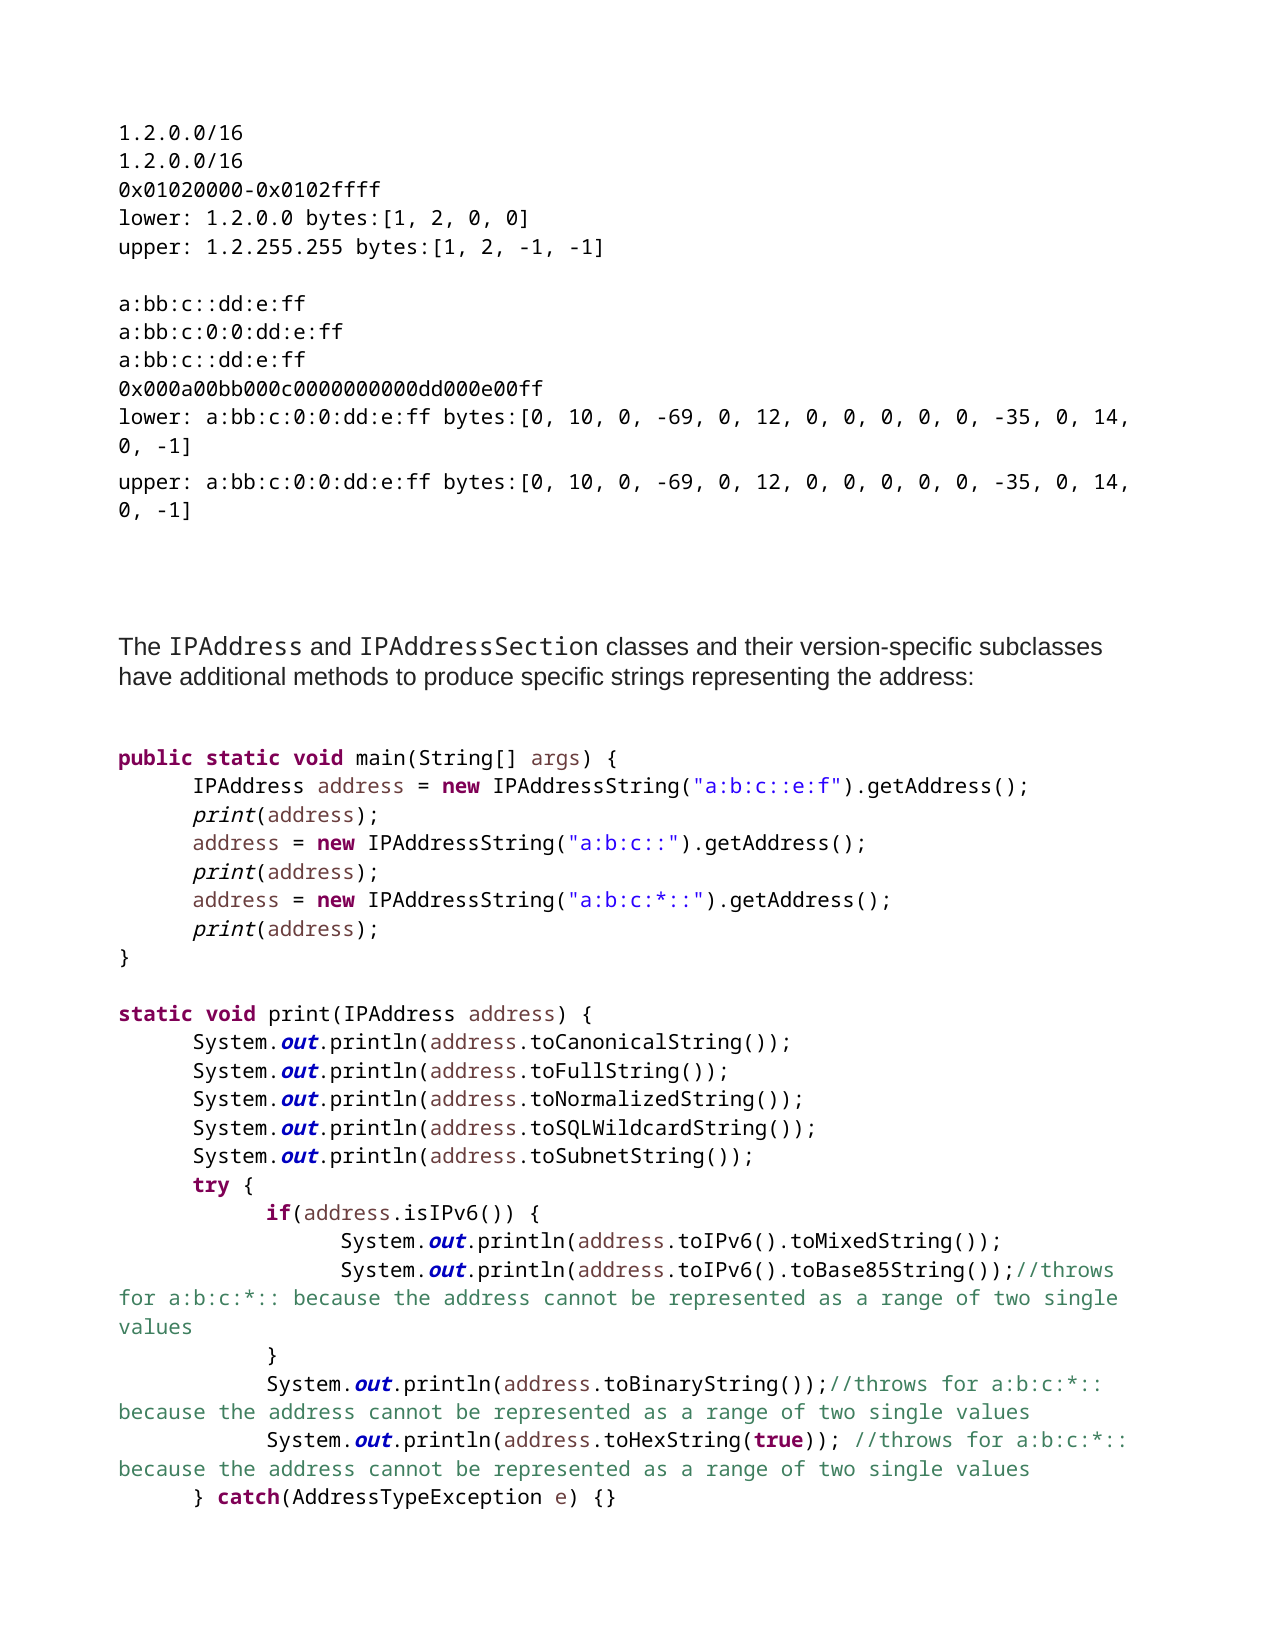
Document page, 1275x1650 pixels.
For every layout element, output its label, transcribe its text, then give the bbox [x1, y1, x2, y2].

text 0x01020000-0x0102ffff [118, 175, 1157, 203]
text upper: a:bb:c:0:0:dd:e:ff bytes:[0, 10, 0, -69, 0, 12, 0, 0, 0, 0, 0, -35, 0, 14, 0, -1] [118, 467, 1157, 524]
text upper: 1.2.255.255 bytes:[1, 2, -1, -1] [118, 232, 1157, 260]
text a:bb:c:0:0:dd:e:ff [118, 317, 1157, 346]
text a:bb:c::dd:e:ff [118, 289, 1157, 317]
text static void print(IPAddress address) { [118, 999, 1157, 1027]
text address = new IPAddressString("a:b:c::").getAddress(); [118, 828, 1157, 857]
text } [118, 1340, 1157, 1369]
text System.out.println(address.toSQLWildcardString()); [118, 1113, 1157, 1141]
text lower: a:bb:c:0:0:dd:e:ff bytes:[0, 10, 0, -69, 0, 12, 0, 0, 0, 0, 0, -35, 0, 14, 0, -1] [118, 402, 1157, 459]
text address = new IPAddressString("a:b:c:*::").getAddress(); [118, 885, 1157, 914]
text The IPAddress and IPAddressSection classes and their version-specific subclasses have additional methods to produce specific strings representing the address: [118, 628, 1157, 691]
text 1.2.0.0/16 [118, 147, 1157, 175]
text System.out.println(address.toHexString(true)); //throws for a:b:c:*:: because the address cannot be represented as a range of two single values [118, 1426, 1157, 1482]
text System.out.println(address.toIPv6().toBase85String());//throws for a:b:c:*:: because the address cannot be represented as a range of two single values [118, 1255, 1157, 1340]
text 1.2.0.0/16 [118, 118, 1157, 147]
text IPAddress address = new IPAddressString("a:b:c::e:f").getAddress(); [118, 772, 1157, 800]
text if(address.isIPv6()) { [118, 1198, 1157, 1227]
text } [118, 942, 1157, 971]
text System.out.println(address.toBinaryString());//throws for a:b:c:*:: because the address cannot be represented as a range of two single values [118, 1369, 1157, 1426]
text lower: 1.2.0.0 bytes:[1, 2, 0, 0] [118, 203, 1157, 232]
text try { [118, 1170, 1157, 1198]
text System.out.println(address.toCanonicalString()); [118, 1027, 1157, 1056]
text print(address); [118, 914, 1157, 942]
text 0x000a00bb000c0000000000dd000e00ff [118, 374, 1157, 402]
text System.out.println(address.toNormalizedString()); [118, 1084, 1157, 1113]
text a:bb:c::dd:e:ff [118, 346, 1157, 374]
text } catch(AddressTypeException e) {} [118, 1482, 1157, 1511]
text print(address); [118, 800, 1157, 828]
text System.out.println(address.toFullString()); [118, 1056, 1157, 1084]
text System.out.println(address.toSubnetString()); [118, 1141, 1157, 1170]
text print(address); [118, 857, 1157, 885]
text System.out.println(address.toIPv6().toMixedString()); [118, 1227, 1157, 1255]
text public static void main(String[] args) { [118, 743, 1157, 772]
